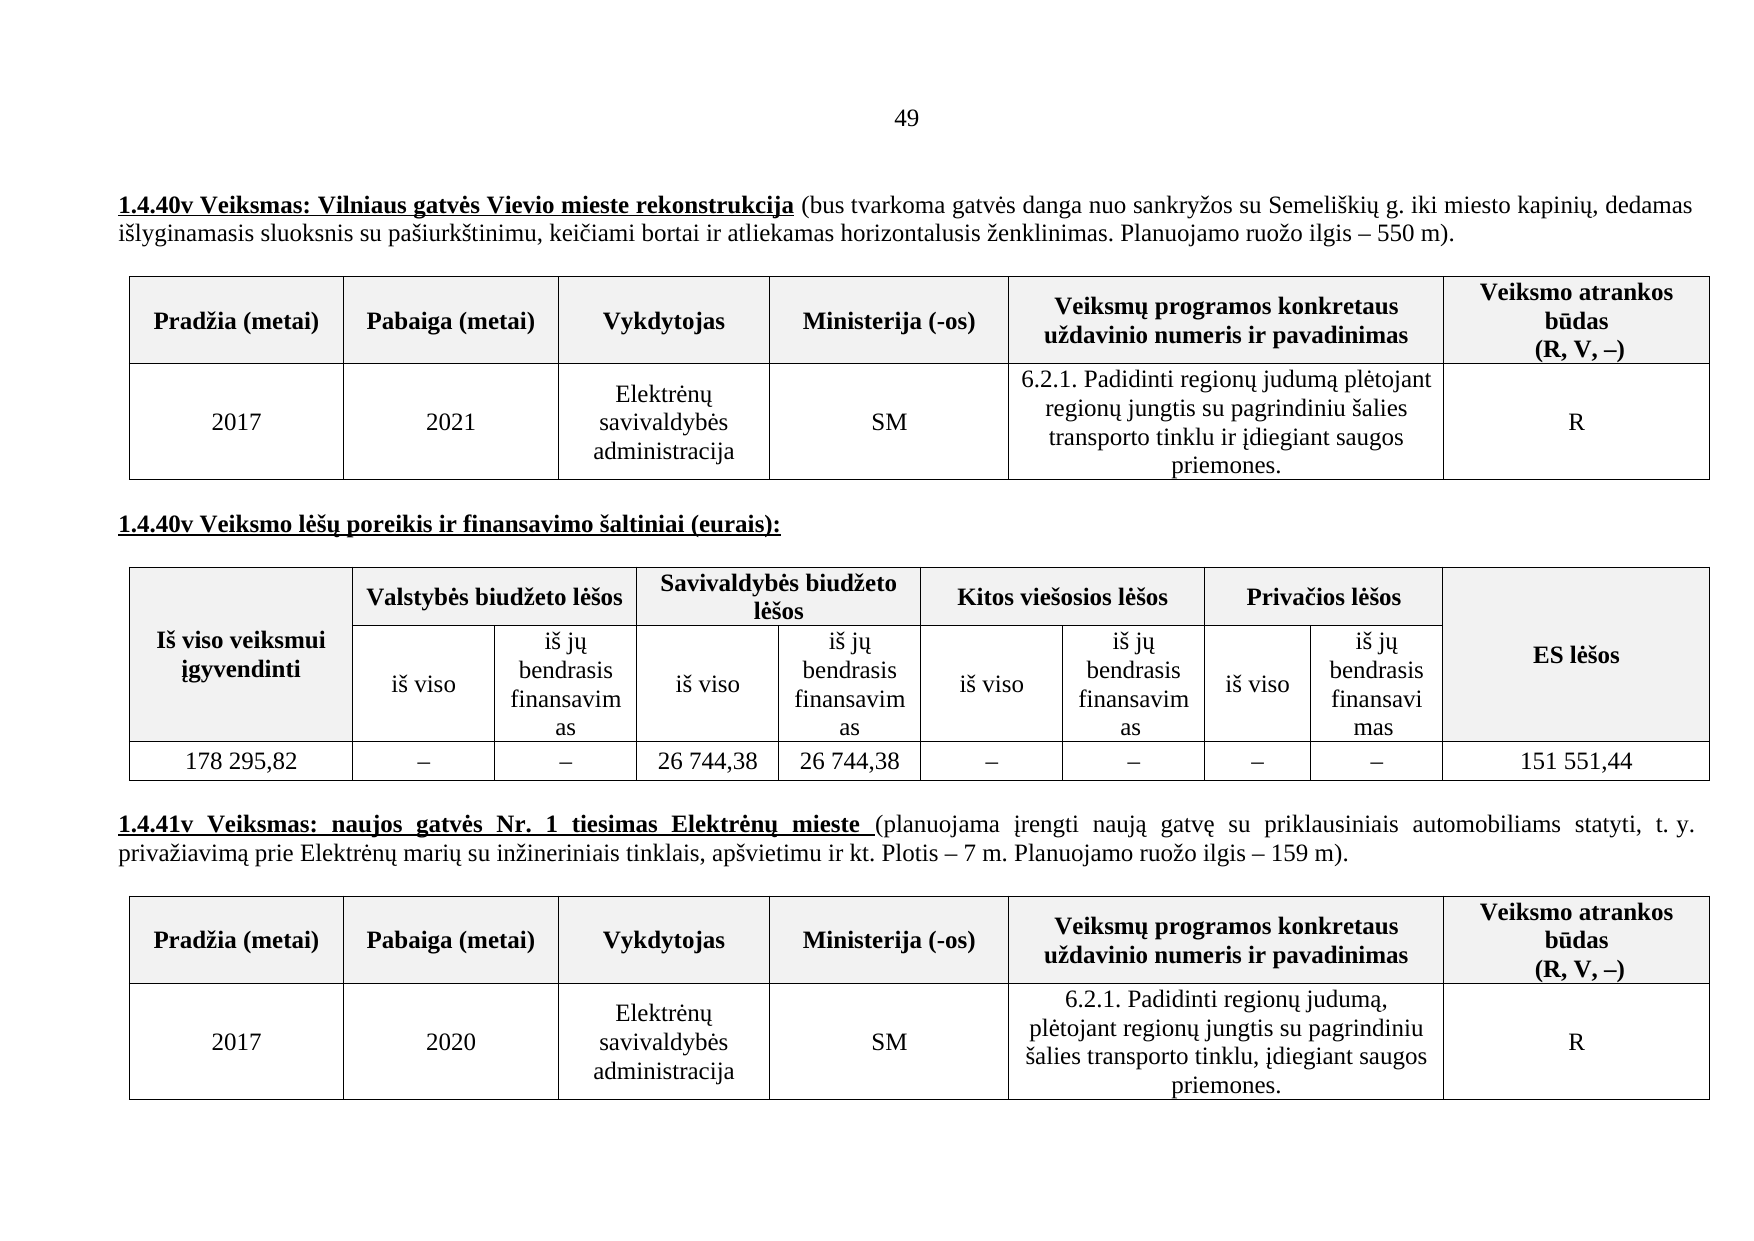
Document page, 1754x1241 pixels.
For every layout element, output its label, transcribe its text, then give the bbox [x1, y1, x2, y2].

table_cell – [1205, 742, 1310, 779]
table_cell iš jų bendrasis finansavimas [779, 626, 920, 741]
table_header Kitos viešosios lėšos [921, 568, 1204, 625]
table_cell iš viso [353, 626, 494, 741]
table_cell 6.2.1. Padidinti regionų judumą, plėtojant regionų jungtis su pagrindiniu šalies transporto tinklu, įdiegiant saugos priemones. [1009, 984, 1443, 1099]
table_header Privačios lėšos [1205, 568, 1442, 625]
table_header Ministerija (-os) [770, 277, 1008, 363]
table_cell 151 551,44 [1443, 742, 1709, 779]
table_header ES lėšos [1443, 568, 1709, 741]
table_header Vykdytojas [559, 277, 769, 363]
table_cell 2017 [130, 364, 343, 479]
table_cell – [1311, 742, 1442, 779]
table_cell – [353, 742, 494, 779]
table_header Pabaiga (metai) [344, 897, 558, 983]
table_header Pabaiga (metai) [344, 277, 558, 363]
table_cell iš viso [637, 626, 778, 741]
table_cell SM [770, 984, 1008, 1099]
table_cell R [1444, 364, 1709, 479]
table_cell 2020 [344, 984, 558, 1099]
table_cell iš viso [921, 626, 1062, 741]
table_cell 2017 [130, 984, 343, 1099]
table_header Veiksmų programos konkretaus uždavinio numeris ir pavadinimas [1009, 897, 1443, 983]
table_header Vykdytojas [559, 897, 769, 983]
table_cell iš viso [1205, 626, 1310, 741]
table_cell 26 744,38 [637, 742, 778, 779]
table_cell 26 744,38 [779, 742, 920, 779]
table_cell SM [770, 364, 1008, 479]
table_header Pradžia (metai) [130, 897, 343, 983]
table_cell Elektrėnų savivaldybės administracija [559, 364, 769, 479]
table_cell iš jų bendrasis finansavimas [1063, 626, 1204, 741]
table_header Veiksmų programos konkretaus uždavinio numeris ir pavadinimas [1009, 277, 1443, 363]
table_header Savivaldybės biudžeto lėšos [637, 568, 920, 625]
table_cell iš jų bendrasis finansavimas [1311, 626, 1442, 741]
table_cell – [495, 742, 636, 779]
table_header Ministerija (-os) [770, 897, 1008, 983]
table_header Veiksmo atrankos būdas (R, V, –) [1444, 897, 1709, 983]
table_header Iš viso veiksmui įgyvendinti [130, 568, 352, 741]
table_cell Elektrėnų savivaldybės administracija [559, 984, 769, 1099]
table_cell 2021 [344, 364, 558, 479]
table_cell 6.2.1. Padidinti regionų judumą plėtojant regionų jungtis su pagrindiniu šalies transporto tinklu ir įdiegiant saugos priemones. [1009, 364, 1443, 479]
text 1.4.40v Veiksmo lėšų poreikis ir finansavimo šaltiniai (eurais): [118, 509, 1695, 538]
table_cell iš jų bendrasis finansavimas [495, 626, 636, 741]
table_cell – [921, 742, 1062, 779]
text 1.4.41v Veiksmas: naujos gatvės Nr. 1 tiesimas Elektrėnų mieste (planuojama įrengti naują gatvę su priklausiniais automobiliams statyti, t. y. privažiavimą prie Elektrėnų marių su inžineriniais tinklais, apšvietimu ir kt. Plotis – 7 m. Planuojamo ruožo ilgis – 159 m). [118, 809, 1695, 867]
table_cell R [1444, 984, 1709, 1099]
table_header Veiksmo atrankos būdas (R, V, –) [1444, 277, 1709, 363]
table_header Pradžia (metai) [130, 277, 343, 363]
table_cell – [1063, 742, 1204, 779]
table_header Valstybės biudžeto lėšos [353, 568, 636, 625]
text 1.4.40v Veiksmas: Vilniaus gatvės Vievio mieste rekonstrukcija (bus tvarkoma gatvės danga nuo sankryžos su Semeliškių g. iki miesto kapinių, dedamas išlyginamasis sluoksnis su pašiurkštinimu, keičiami bortai ir atliekamas horizontalusis ženklinimas. Planuojamo ruožo ilgis – 550 m). [118, 190, 1695, 247]
table_cell 178 295,82 [130, 742, 352, 779]
